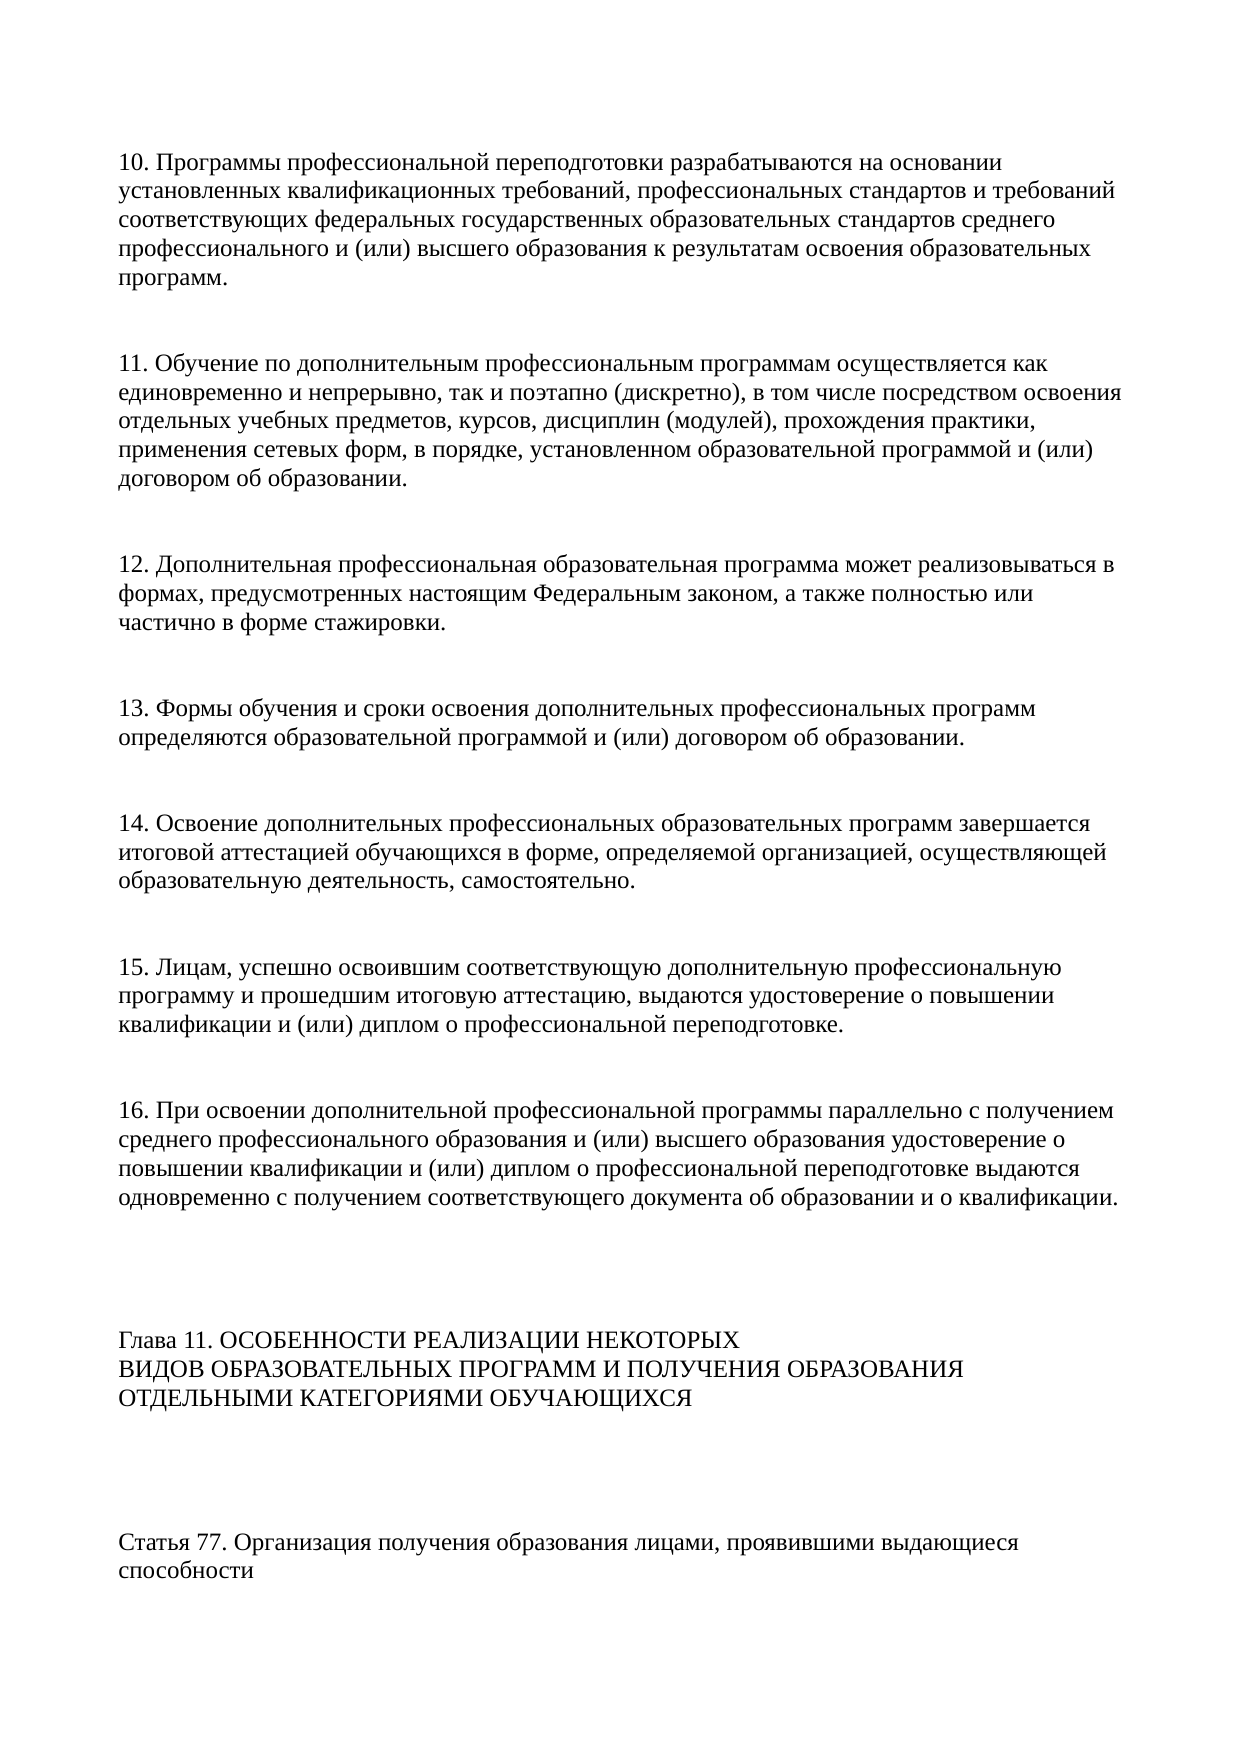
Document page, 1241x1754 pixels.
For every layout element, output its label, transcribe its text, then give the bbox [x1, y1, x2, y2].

text 12. Дополнительная профессиональная образовательная программа может реализовываться в формах, предусмотренных настоящим Федеральным законом, а также полностью или частично в форме стажировки. [118, 549, 1122, 636]
text Статья 77. Организация получения образования лицами, проявившими выдающиеся способности [118, 1527, 1122, 1584]
text 14. Освоение дополнительных профессиональных образовательных программ завершается итоговой аттестацией обучающихся в форме, определяемой организацией, осуществляющей образовательную деятельность, самостоятельно. [118, 808, 1122, 894]
text 10. Программы профессиональной переподготовки разрабатываются на основании установленных квалификационных требований, профессиональных стандартов и требований соответствующих федеральных государственных образовательных стандартов среднего профессионального и (или) высшего образования к результатам освоения образовательных программ. [118, 147, 1122, 291]
text 13. Формы обучения и сроки освоения дополнительных профессиональных программ определяются образовательной программой и (или) договором об образовании. [118, 693, 1122, 751]
text 16. При освоении дополнительной профессиональной программы параллельно с получением среднего профессионального образования и (или) высшего образования удостоверение о повышении квалификации и (или) диплом о профессиональной переподготовке выдаются одновременно с получением соответствующего документа об образовании и о квалификации. [118, 1096, 1122, 1211]
text Глава 11. ОСОБЕННОСТИ РЕАЛИЗАЦИИ НЕКОТОРЫХ [118, 1326, 1122, 1354]
text ОТДЕЛЬНЫМИ КАТЕГОРИЯМИ ОБУЧАЮЩИХСЯ [118, 1383, 1122, 1412]
text 15. Лицам, успешно освоившим соответствующую дополнительную профессиональную программу и прошедшим итоговую аттестацию, выдаются удостоверение о повышении квалификации и (или) диплом о профессиональной переподготовке. [118, 952, 1122, 1038]
text ВИДОВ ОБРАЗОВАТЕЛЬНЫХ ПРОГРАММ И ПОЛУЧЕНИЯ ОБРАЗОВАНИЯ [118, 1354, 1122, 1383]
text 11. Обучение по дополнительным профессиональным программам осуществляется как единовременно и непрерывно, так и поэтапно (дискретно), в том числе посредством освоения отдельных учебных предметов, курсов, дисциплин (модулей), прохождения практики, применения сетевых форм, в порядке, установленном образовательной программой и (или) договором об образовании. [118, 348, 1122, 492]
